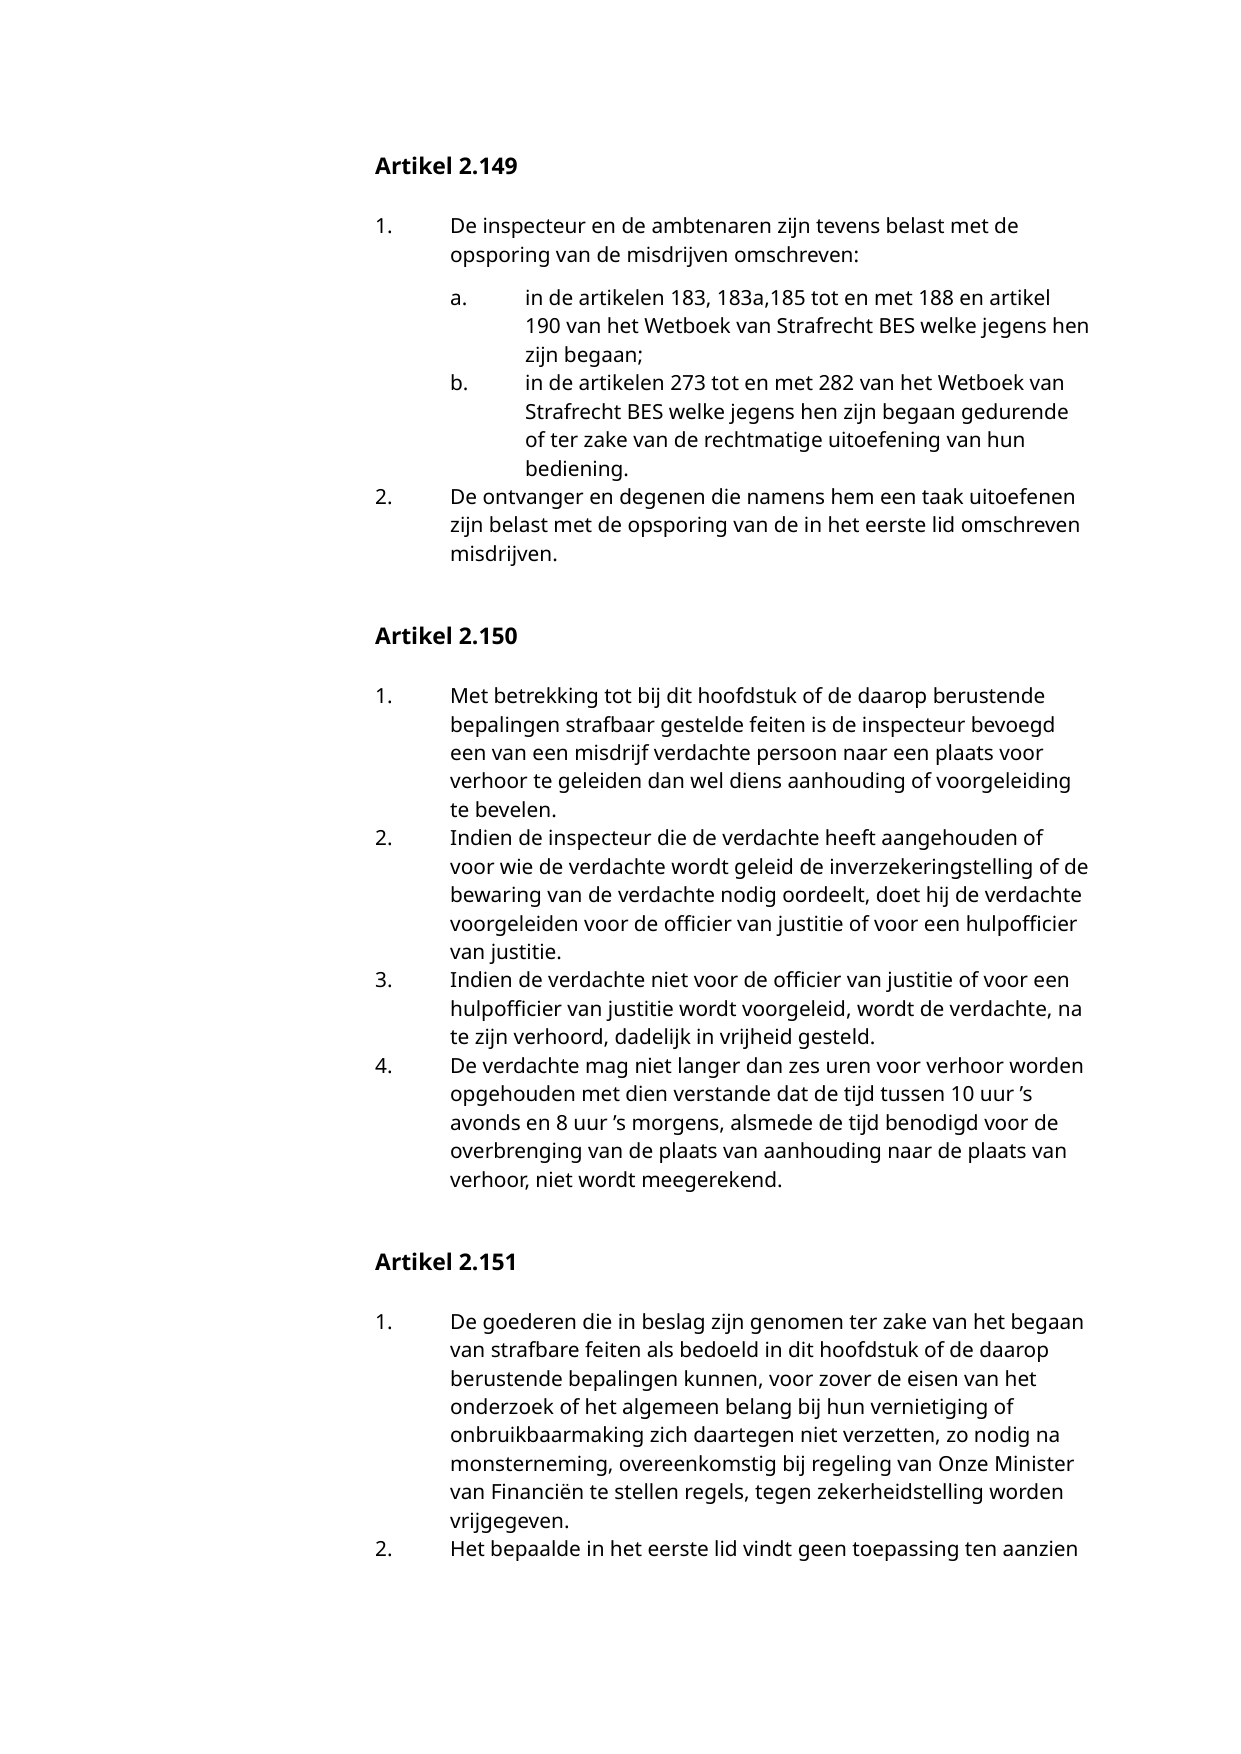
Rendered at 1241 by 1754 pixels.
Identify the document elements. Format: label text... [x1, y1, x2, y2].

list De verdachte mag niet langer dan zes uren voor verhoor worden opgehouden met dien verstande dat de tijd tussen 10 uur ’s avonds en 8 uur ’s morgens, alsmede de tijd benodigd voor de overbrenging van de plaats van aanhouding naar de plaats van verhoor, niet wordt meegerekend. [375, 1051, 1090, 1193]
subtitle Artikel 2.151 [375, 1246, 1090, 1277]
list De goederen die in beslag zijn genomen ter zake van het begaan van strafbare feiten als bedoeld in dit hoofdstuk of de daarop berustende bepalingen kunnen, voor zover de eisen van het onderzoek of het algemeen belang bij hun vernietiging of onbruikbaarmaking zich daartegen niet verzetten, zo nodig na monsterneming, overeenkomstig bij regeling van Onze Minister van Financiën te stellen regels, tegen zekerheidstelling worden vrijgegeven. [375, 1307, 1090, 1534]
subtitle Artikel 2.150 [375, 620, 1090, 651]
list Met betrekking tot bij dit hoofdstuk of de daarop berustende bepalingen strafbaar gestelde feiten is de inspecteur bevoegd een van een misdrijf verdachte persoon naar een plaats voor verhoor te geleiden dan wel diens aanhouding of voorgeleiding te bevelen. [375, 681, 1090, 823]
list in de artikelen 183, 183a,185 tot en met 188 en artikel 190 van het Wetboek van Strafrecht BES welke jegens hen zijn begaan; [450, 283, 1090, 368]
list Indien de verdachte niet voor de officier van justitie of voor een hulpofficier van justitie wordt voorgeleid, wordt de verdachte, na te zijn verhoord, dadelijk in vrijheid gesteld. [375, 966, 1090, 1051]
list in de artikelen 273 tot en met 282 van het Wetboek van Strafrecht BES welke jegens hen zijn begaan gedurende of ter zake van de rechtmatige uitoefening van hun bediening. [450, 368, 1090, 482]
list Indien de inspecteur die de verdachte heeft aangehouden of voor wie de verdachte wordt geleid de inverzekeringstelling of de bewaring van de verdachte nodig oordeelt, doet hij de verdachte voorgeleiden voor de officier van justitie of voor een hulpofficier van justitie. [375, 823, 1090, 966]
list De inspecteur en de ambtenaren zijn tevens belast met de opsporing van de misdrijven omschreven: [375, 211, 1090, 268]
subtitle Artikel 2.149 [375, 150, 1090, 181]
list De ontvanger en degenen die namens hem een taak uitoefenen zijn belast met de opsporing van de in het eerste lid omschreven misdrijven. [375, 482, 1090, 567]
list Het bepaalde in het eerste lid vindt geen toepassing ten aanzien [375, 1534, 1090, 1563]
